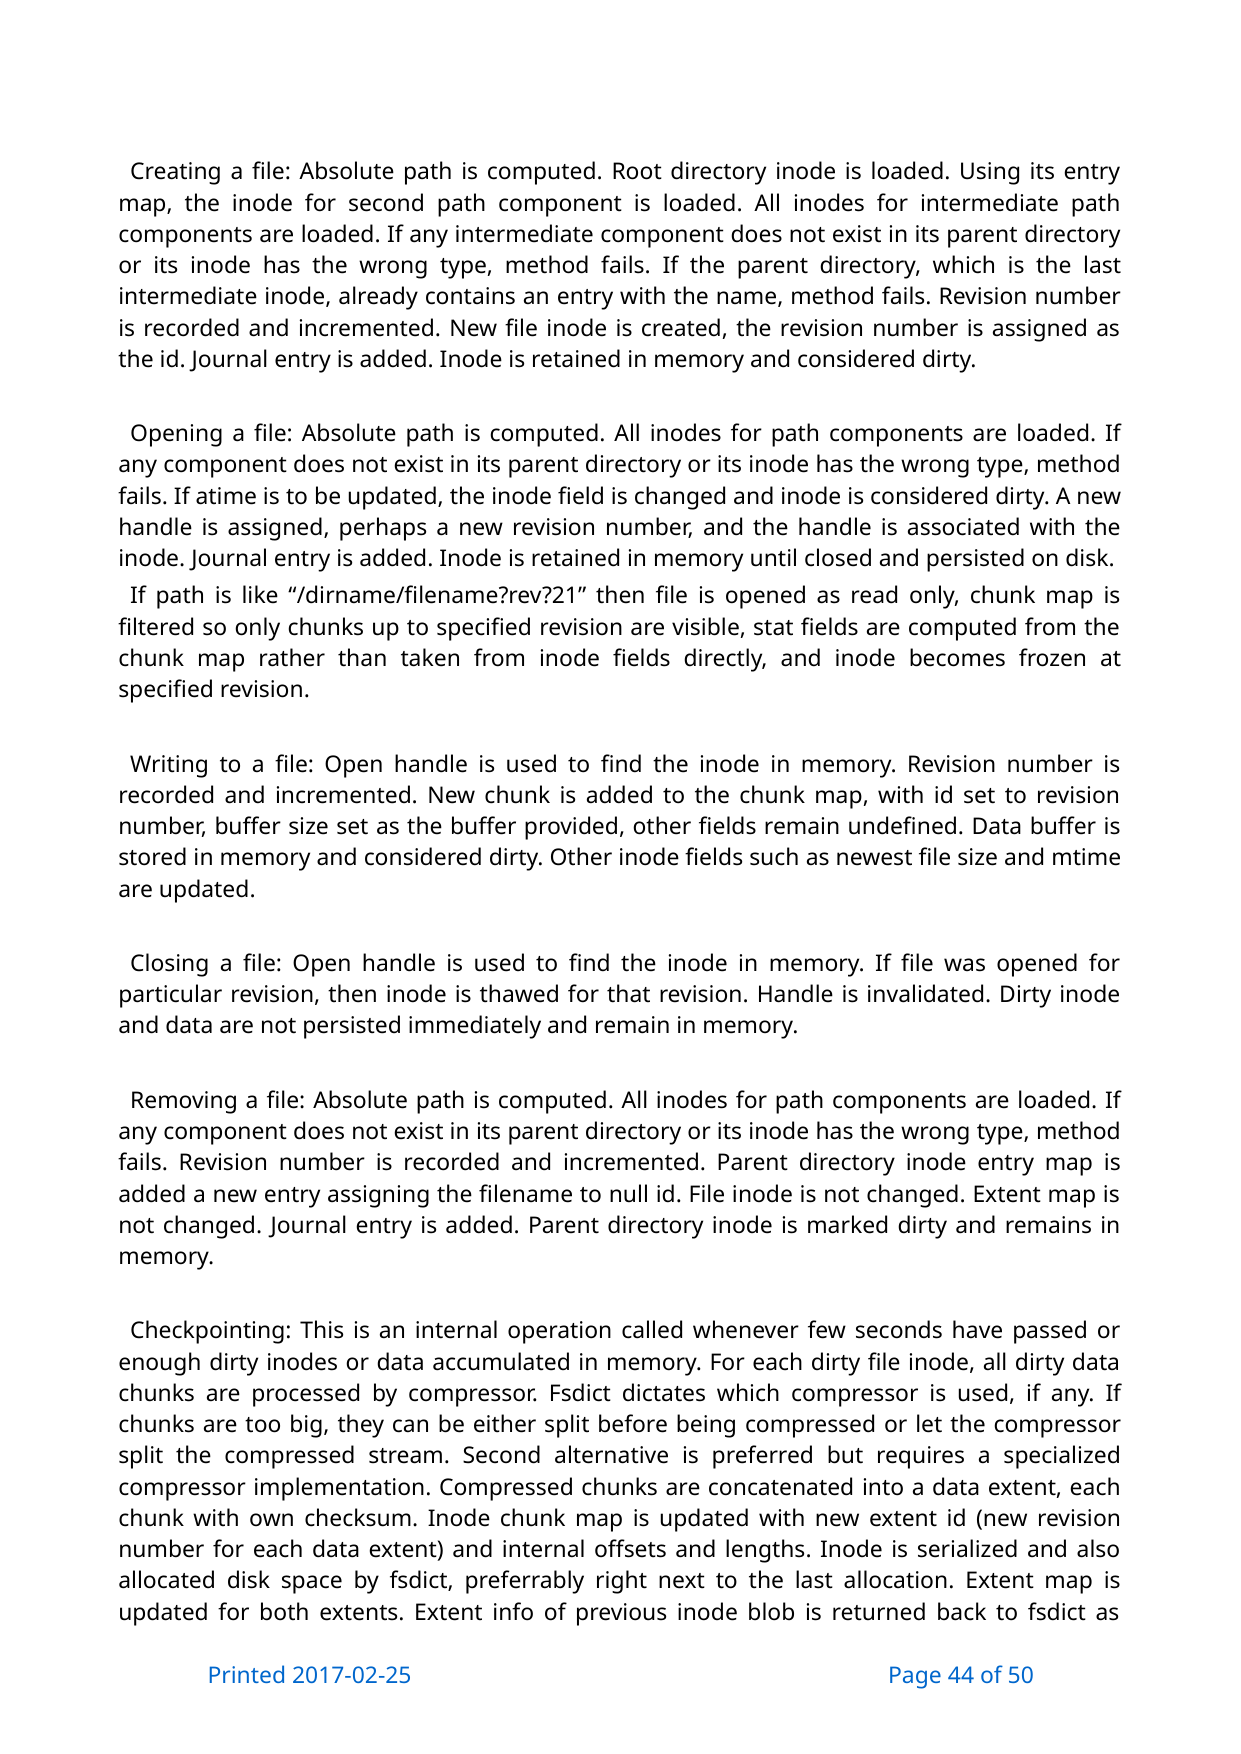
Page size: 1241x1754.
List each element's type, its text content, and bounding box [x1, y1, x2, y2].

text Removing a file: Absolute path is computed. All inodes for path components are loaded. If any component does not exist in its parent directory or its inode has the wrong type, method fails. Revision number is recorded and incremented. Parent directory inode entry map is added a new entry assigning the filename to null id. File inode is not changed. Extent map is not changed. Journal entry is added. Parent directory inode is marked dirty and remains in memory. [118, 1084, 1122, 1271]
text Creating a file: Absolute path is computed. Root directory inode is loaded. Using its entry map, the inode for second path component is loaded. All inodes for intermediate path components are loaded. If any intermediate component does not exist in its parent directory or its inode has the wrong type, method fails. If the parent directory, which is the last intermediate inode, already contains an entry with the name, method fails. Revision number is recorded and incremented. New file inode is created, the revision number is assigned as the id. Journal entry is added. Inode is retained in memory and considered dirty. [118, 155, 1122, 374]
text Opening a file: Absolute path is computed. All inodes for path components are loaded. If any component does not exist in its parent directory or its inode has the wrong type, method fails. If atime is to be updated, the inode field is changed and inode is considered dirty. A new handle is assigned, perhaps a new revision number, and the handle is associated with the inode. Journal entry is added. Inode is retained in memory until closed and persisted on disk. [118, 417, 1122, 573]
text Checkpointing: This is an internal operation called whenever few seconds have passed or enough dirty inodes or data accumulated in memory. For each dirty file inode, all dirty data chunks are processed by compressor. Fsdict dictates which compressor is used, if any. If chunks are too big, they can be either split before being compressed or let the compressor split the compressed stream. Second alternative is preferred but requires a specialized compressor implementation. Compressed chunks are concatenated into a data extent, each chunk with own checksum. Inode chunk map is updated with new extent id (new revision number for each data extent) and internal offsets and lengths. Inode is serialized and also allocated disk space by fsdict, preferrably right next to the last allocation. Extent map is updated for both extents. Extent info of previous inode blob is returned back to fsdict as [118, 1314, 1122, 1627]
text Writing to a file: Open handle is used to find the inode in memory. Revision number is recorded and incremented. New chunk is added to the chunk map, with id set to revision number, buffer size set as the buffer provided, other fields remain undefined. Data buffer is stored in memory and considered dirty. Other inode fields such as newest file size and mtime are updated. [118, 747, 1122, 904]
text Closing a file: Open handle is used to find the inode in memory. If file was opened for particular revision, then inode is thawed for that revision. Handle is invalidated. Dirty inode and data are not persisted immediately and remain in memory. [118, 947, 1122, 1041]
text If path is like “/dirname/filename?rev?21” then file is opened as read only, chunk map is filtered so only chunks up to specified revision are visible, stat fields are computed from the chunk map rather than taken from inode fields directly, and inode becomes frozen at specified revision. [118, 579, 1122, 704]
